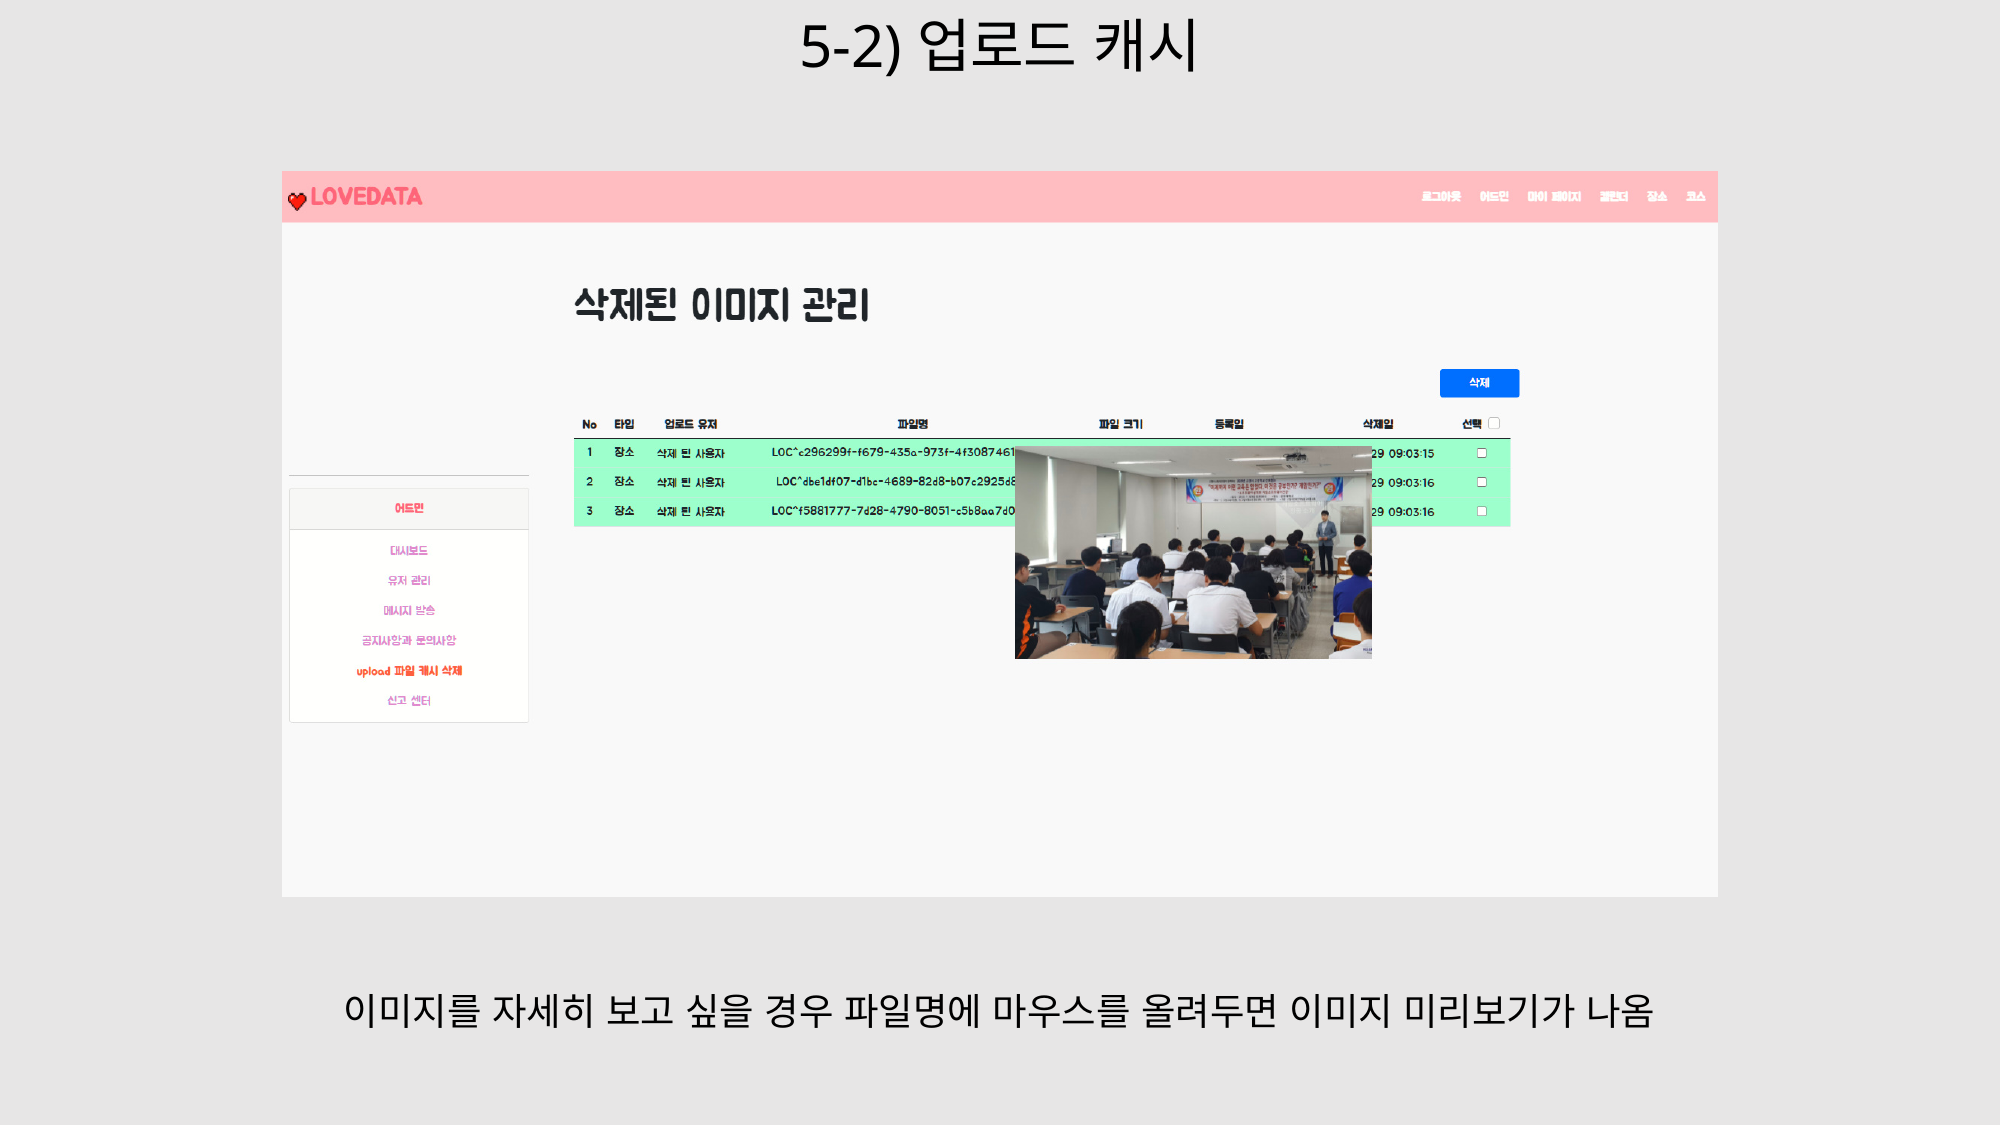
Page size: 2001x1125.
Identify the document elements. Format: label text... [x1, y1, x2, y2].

text_box 이미지를 자세히 보고 싶을 경우 파일명에 마우스를 올려두면 이미지 미리보기가 나옴 [328, 980, 1672, 1041]
text_box 5-2) 업로드 캐시 [564, 2, 1436, 87]
picture [282, 171, 1718, 897]
